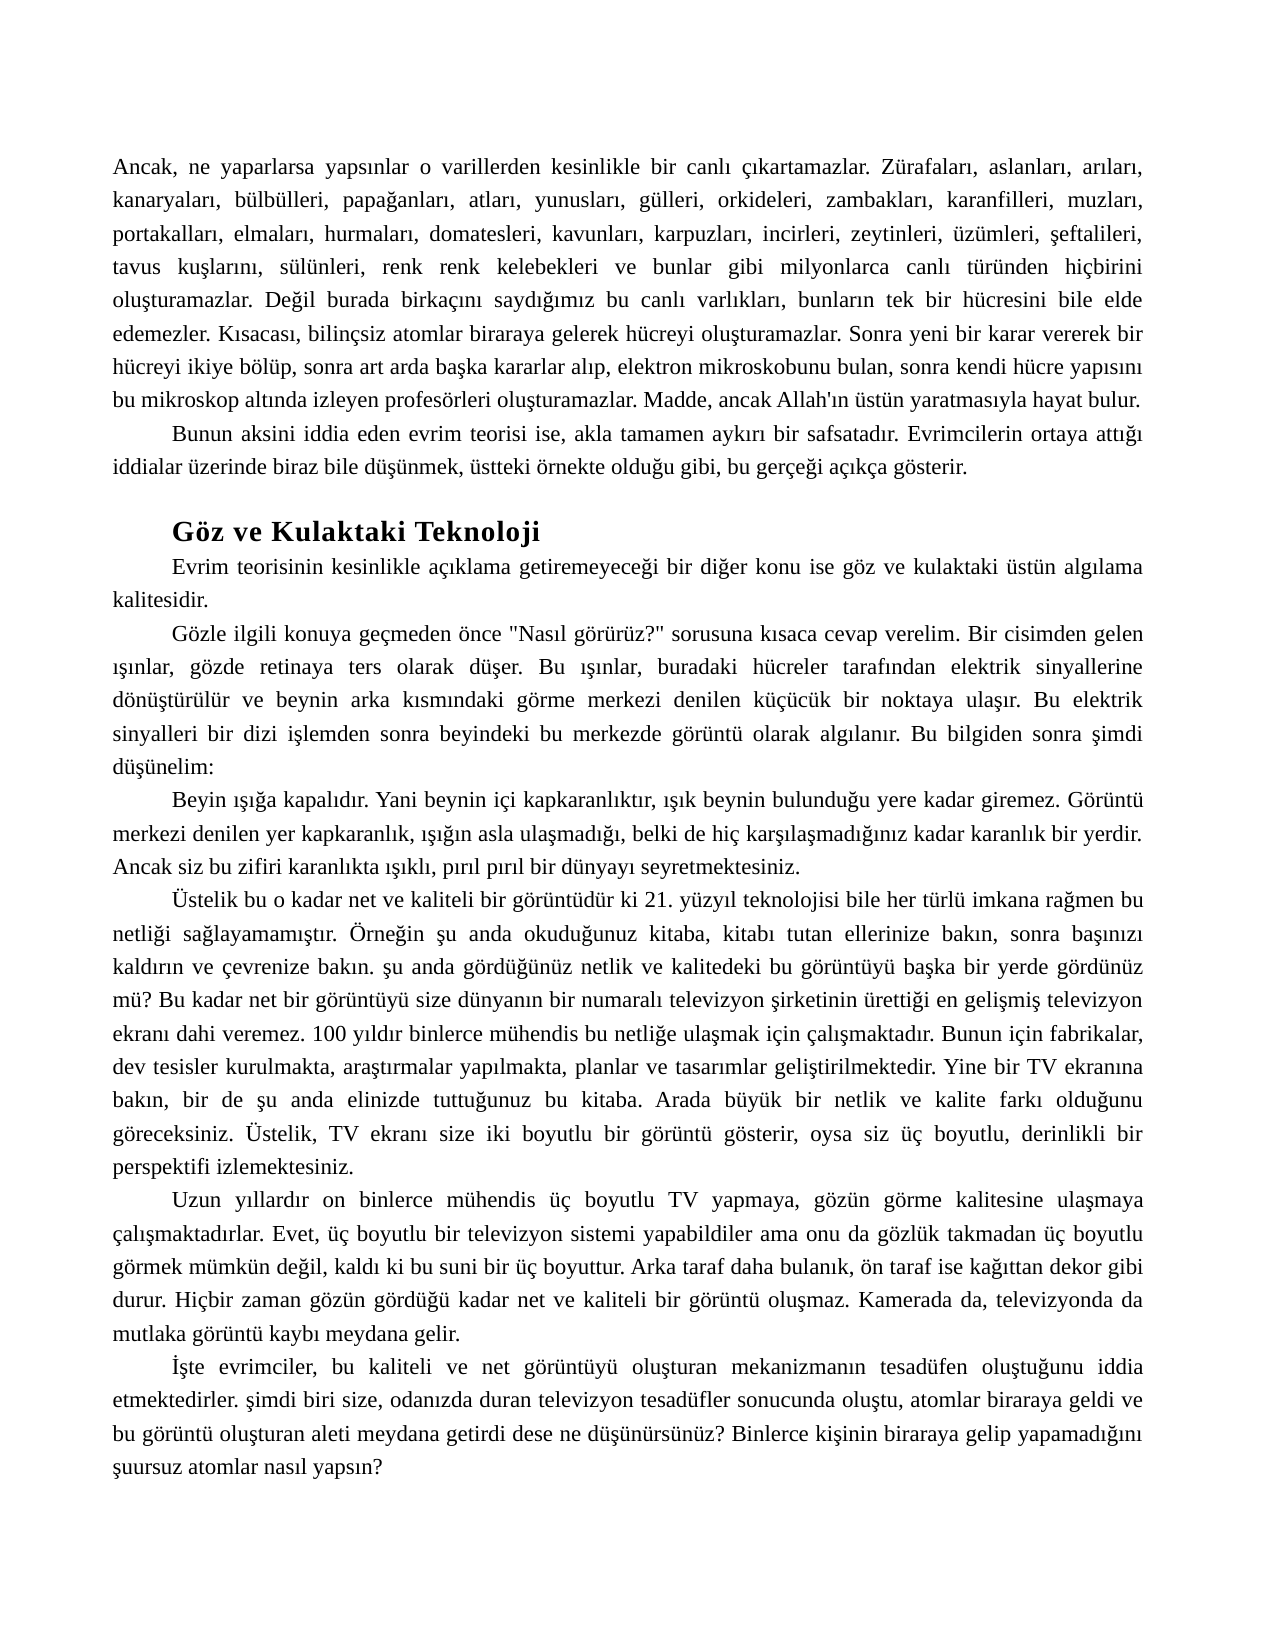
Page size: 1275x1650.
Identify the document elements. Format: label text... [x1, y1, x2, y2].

text Bunun aksini iddia eden evrim teorisi ise, akla tamamen aykırı bir safsatadır. Evrimcilerin ortaya attığı iddialar üzerinde biraz bile düşünmek, üstteki örnekte olduğu gibi, bu gerçeği açıkça gösterir. [112, 414, 1145, 481]
text Uzun yıllardır on binlerce mühendis üç boyutlu TV yapmaya, gözün görme kalitesine ulaşmaya çalışmaktadırlar. Evet, üç boyutlu bir televizyon sistemi yapabildiler ama onu da gözlük takmadan üç boyutlu görmek mümkün değil, kaldı ki bu suni bir üç boyuttur. Arka taraf daha bulanık, ön taraf ise kağıttan dekor gibi durur. Hiçbir zaman gözün gördüğü kadar net ve kaliteli bir görüntü oluşmaz. Kamerada da, televizyonda da mutlaka görüntü kaybı meydana gelir. [112, 1181, 1145, 1348]
text Ancak, ne yaparlarsa yapsınlar o varillerden kesinlikle bir canlı çıkartamazlar. Zürafaları, aslanları, arıları, kanaryaları, bülbülleri, papağanları, atları, yunusları, gülleri, orkideleri, zambakları, karanfilleri, muzları, portakalları, elmaları, hurmaları, domatesleri, kavunları, karpuzları, incirleri, zeytinleri, üzümleri, şeftalileri, tavus kuşlarını, sülünleri, renk renk kelebekleri ve bunlar gibi milyonlarca canlı türünden hiçbirini oluşturamazlar. Değil burada birkaçını saydığımız bu canlı varlıkları, bunların tek bir hücresini bile elde edemezler. Kısacası, bilinçsiz atomlar biraraya gelerek hücreyi oluşturamazlar. Sonra yeni bir karar vererek bir hücreyi ikiye bölüp, sonra art arda başka kararlar alıp, elektron mikroskobunu bulan, sonra kendi hücre yapısını bu mikroskop altında izleyen profesörleri oluşturamazlar. Madde, ancak Allah'ın üstün yaratmasıyla hayat bulur. [112, 148, 1145, 414]
text Gözle ilgili konuya geçmeden önce "Nasıl görürüz?" sorusuna kısaca cevap verelim. Bir cisimden gelen ışınlar, gözde retinaya ters olarak düşer. Bu ışınlar, buradaki hücreler tarafından elektrik sinyallerine dönüştürülür ve beynin arka kısmındaki görme merkezi denilen küçücük bir noktaya ulaşır. Bu elektrik sinyalleri bir dizi işlemden sonra beyindeki bu merkezde görüntü olarak algılanır. Bu bilgiden sonra şimdi düşünelim: [112, 614, 1145, 781]
text Üstelik bu o kadar net ve kaliteli bir görüntüdür ki 21. yüzyıl teknolojisi bile her türlü imkana rağmen bu netliği sağlayamamıştır. Örneğin şu anda okuduğunuz kitaba, kitabı tutan ellerinize bakın, sonra başınızı kaldırın ve çevrenize bakın. şu anda gördüğünüz netlik ve kalitedeki bu görüntüyü başka bir yerde gördünüz mü? Bu kadar net bir görüntüyü size dünyanın bir numaralı televizyon şirketinin ürettiği en gelişmiş televizyon ekranı dahi veremez. 100 yıldır binlerce mühendis bu netliğe ulaşmak için çalışmaktadır. Bunun için fabrikalar, dev tesisler kurulmakta, araştırmalar yapılmakta, planlar ve tasarımlar geliştirilmektedir. Yine bir TV ekranına bakın, bir de şu anda elinizde tuttuğunuz bu kitaba. Arada büyük bir netlik ve kalite farkı olduğunu göreceksiniz. Üstelik, TV ekranı size iki boyutlu bir görüntü gösterir, oysa siz üç boyutlu, derinlikli bir perspektifi izlemektesiniz. [112, 881, 1145, 1181]
text Beyin ışığa kapalıdır. Yani beynin içi kapkaranlıktır, ışık beynin bulunduğu yere kadar giremez. Görüntü merkezi denilen yer kapkaranlık, ışığın asla ulaşmadığı, belki de hiç karşılaşmadığınız kadar karanlık bir yerdir. Ancak siz bu zifiri karanlıkta ışıklı, pırıl pırıl bir dünyayı seyretmektesiniz. [112, 781, 1145, 881]
text Evrim teorisinin kesinlikle açıklama getiremeyeceği bir diğer konu ise göz ve kulaktaki üstün algılama kalitesidir. [112, 548, 1145, 614]
text Göz ve Kulaktaki Teknoloji [112, 514, 1145, 548]
text İşte evrimciler, bu kaliteli ve net görüntüyü oluşturan mekanizmanın tesadüfen oluştuğunu iddia etmektedirler. şimdi biri size, odanızda duran televizyon tesadüfler sonucunda oluştu, atomlar biraraya geldi ve bu görüntü oluşturan aleti meydana getirdi dese ne düşünürsünüz? Binlerce kişinin biraraya gelip yapamadığını şuursuz atomlar nasıl yapsın? [112, 1348, 1145, 1481]
